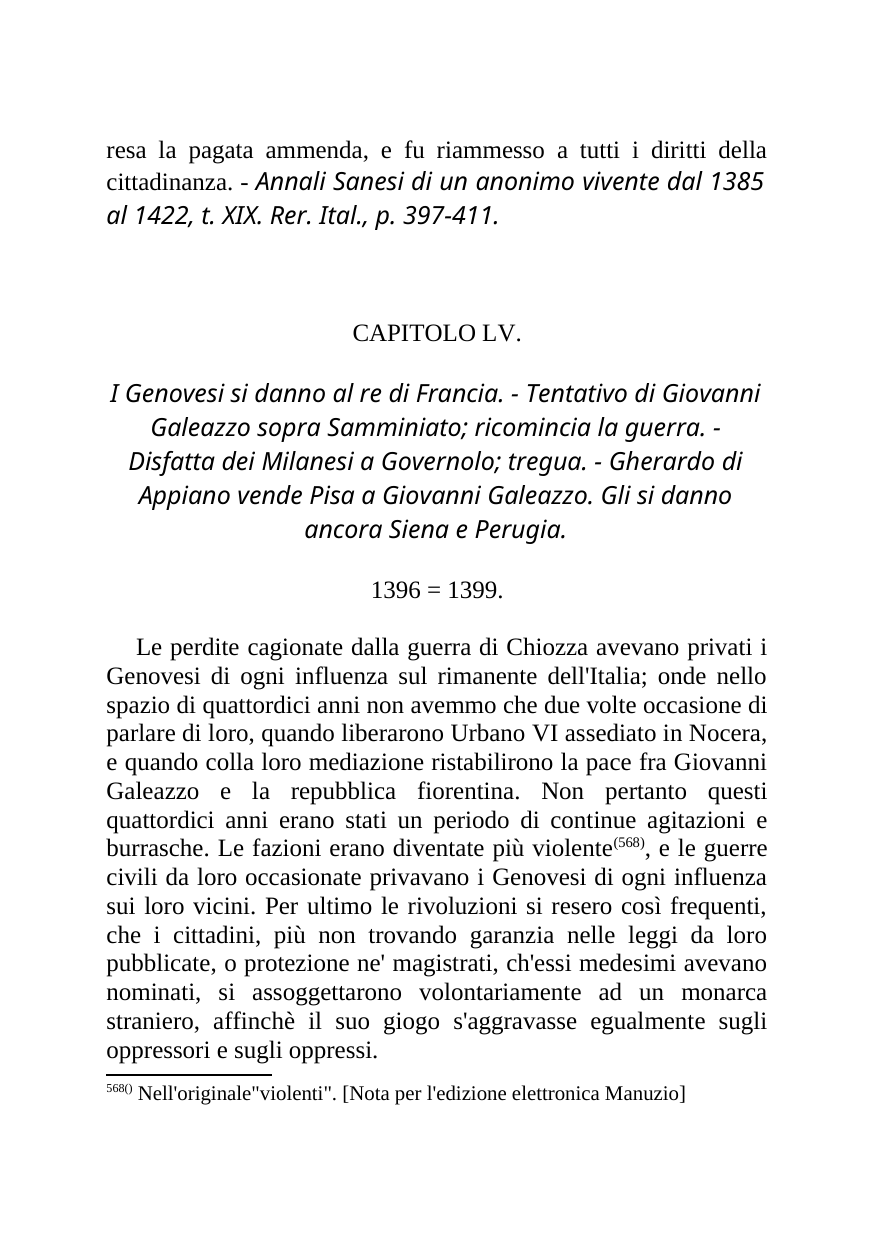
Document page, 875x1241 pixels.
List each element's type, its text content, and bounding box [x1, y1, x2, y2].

text resa la pagata ammenda, e fu riammesso a tutti i diritti della cittadinanza. - Annali Sanesi di un anonimo vivente dal 1385 al 1422, t. XIX. Rer. Ital., p. 397-411. [106, 135, 768, 232]
text I Genovesi si danno al re di Francia. - Tentativo di Giovanni Galeazzo sopra Samminiato; ricomincia la guerra. - Disfatta dei Milanesi a Governolo; tregua. - Gherardo di Appiano vende Pisa a Giovanni Galeazzo. Gli si danno ancora Siena e Perugia. [106, 376, 768, 546]
text 1396 = 1399. [106, 575, 768, 603]
text CAPITOLO LV. [106, 318, 768, 347]
text Le perdite cagionate dalla guerra di Chiozza avevano privati i Genovesi di ogni influenza sul rimanente dell'Italia; onde nello spazio di quattordici anni non avemmo che due volte occasione di parlare di loro, quando liberarono Urbano VI assediato in Nocera, e quando colla loro mediazione ristabilirono la pace fra Giovanni Galeazzo e la repubblica fiorentina. Non pertanto questi quattordici anni erano stati un periodo di continue agitazioni e burrasche. Le fazioni erano diventate più violente(), e le guerre civili da loro occasionate privavano i Genovesi di ogni influenza sui loro vicini. Per ultimo le rivoluzioni si resero così frequenti, che i cittadini, più non trovando garanzia nelle leggi da loro pubblicate, o protezione ne' magistrati, ch'essi medesimi avevano nominati, si assoggettarono volontariamente ad un monarca straniero, affinchè il suo giogo s'aggravasse egualmente sugli oppressori e sugli oppressi. [106, 632, 768, 1063]
text () Nell'originale"violenti". [Nota per l'edizione elettronica Manuzio] [106, 1081, 768, 1105]
